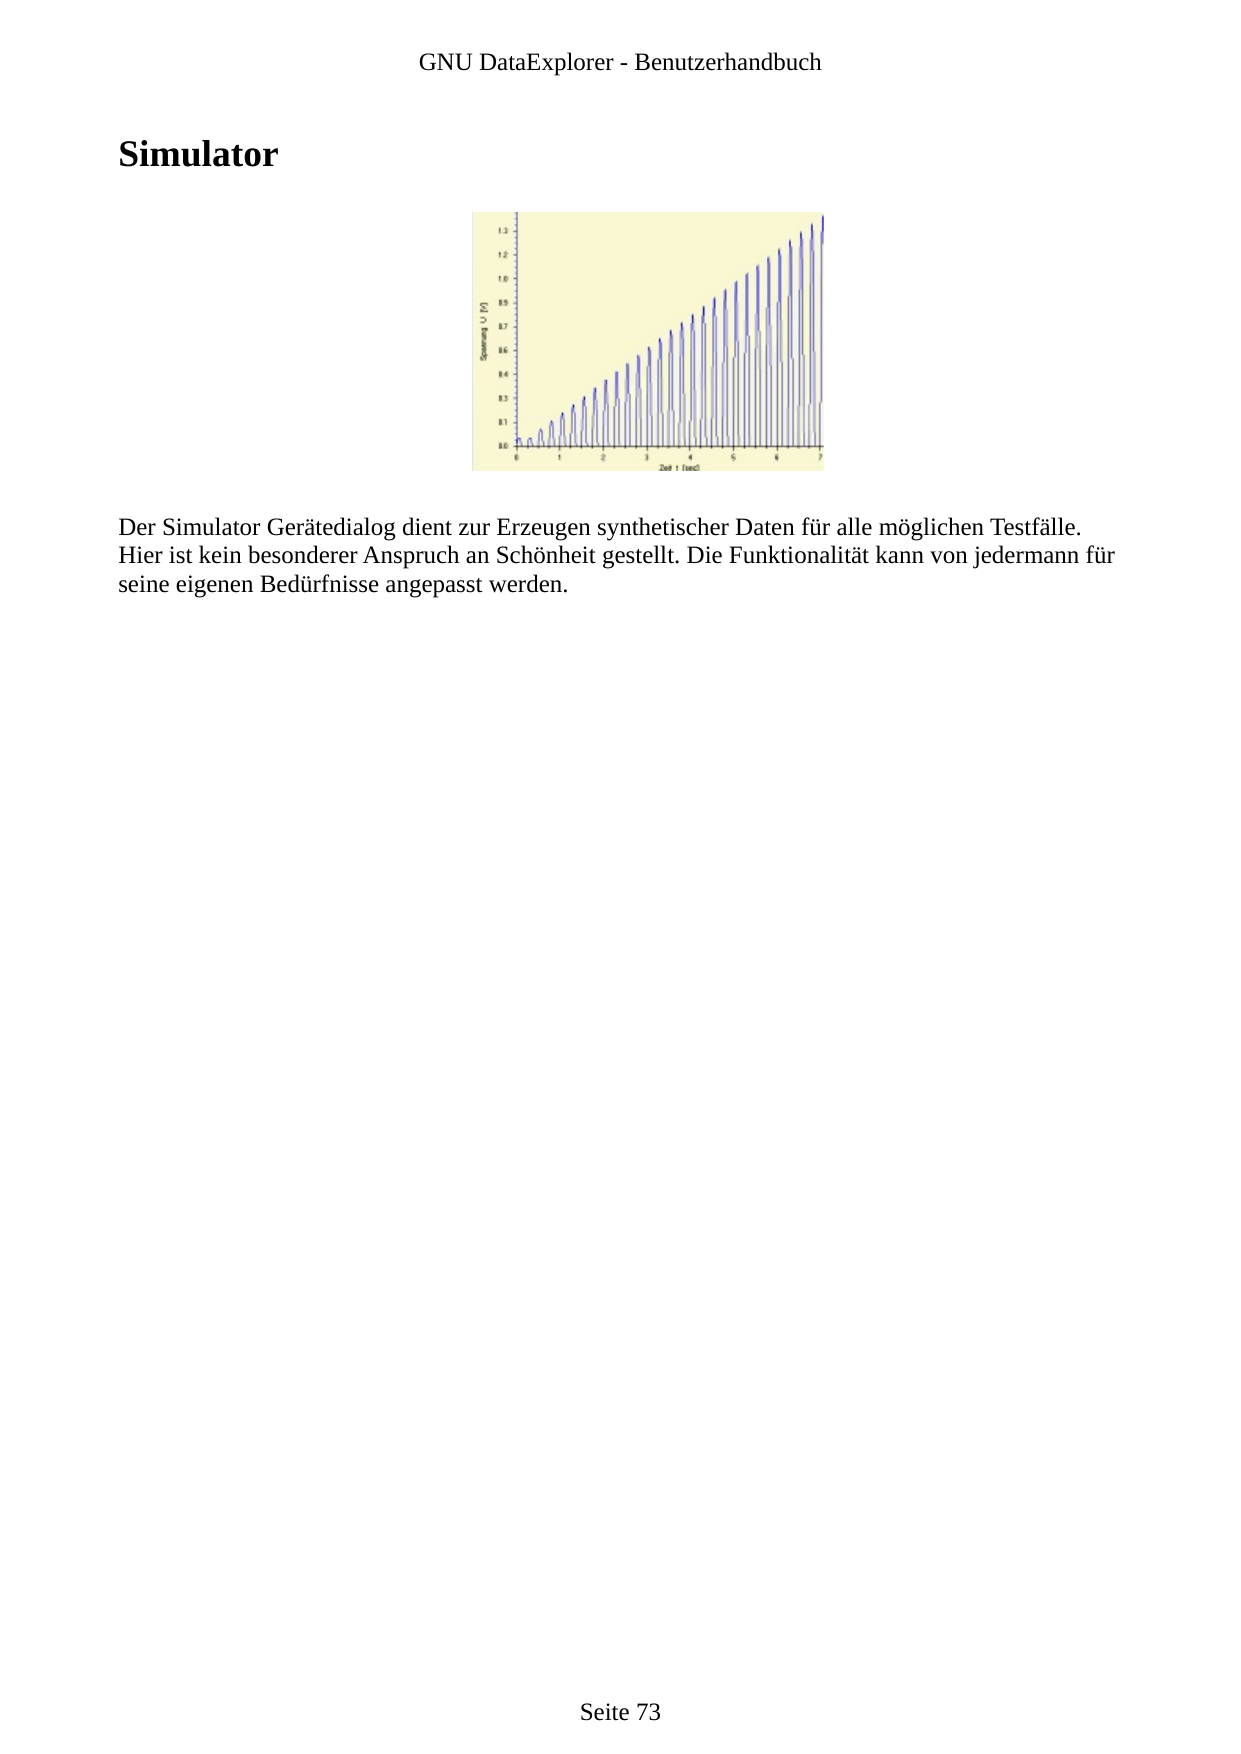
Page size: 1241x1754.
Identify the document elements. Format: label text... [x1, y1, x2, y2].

picture [472, 212, 824, 471]
text Der Simulator Gerätedialog dient zur Erzeugen synthetischer Daten für alle möglichen Testfälle. Hier ist kein besonderer Anspruch an Schönheit gestellt. Die Funktionalität kann von jedermann für seine eigenen Bedürfnisse angepasst werden. [118, 512, 1122, 598]
subtitle Simulator [118, 131, 1122, 174]
